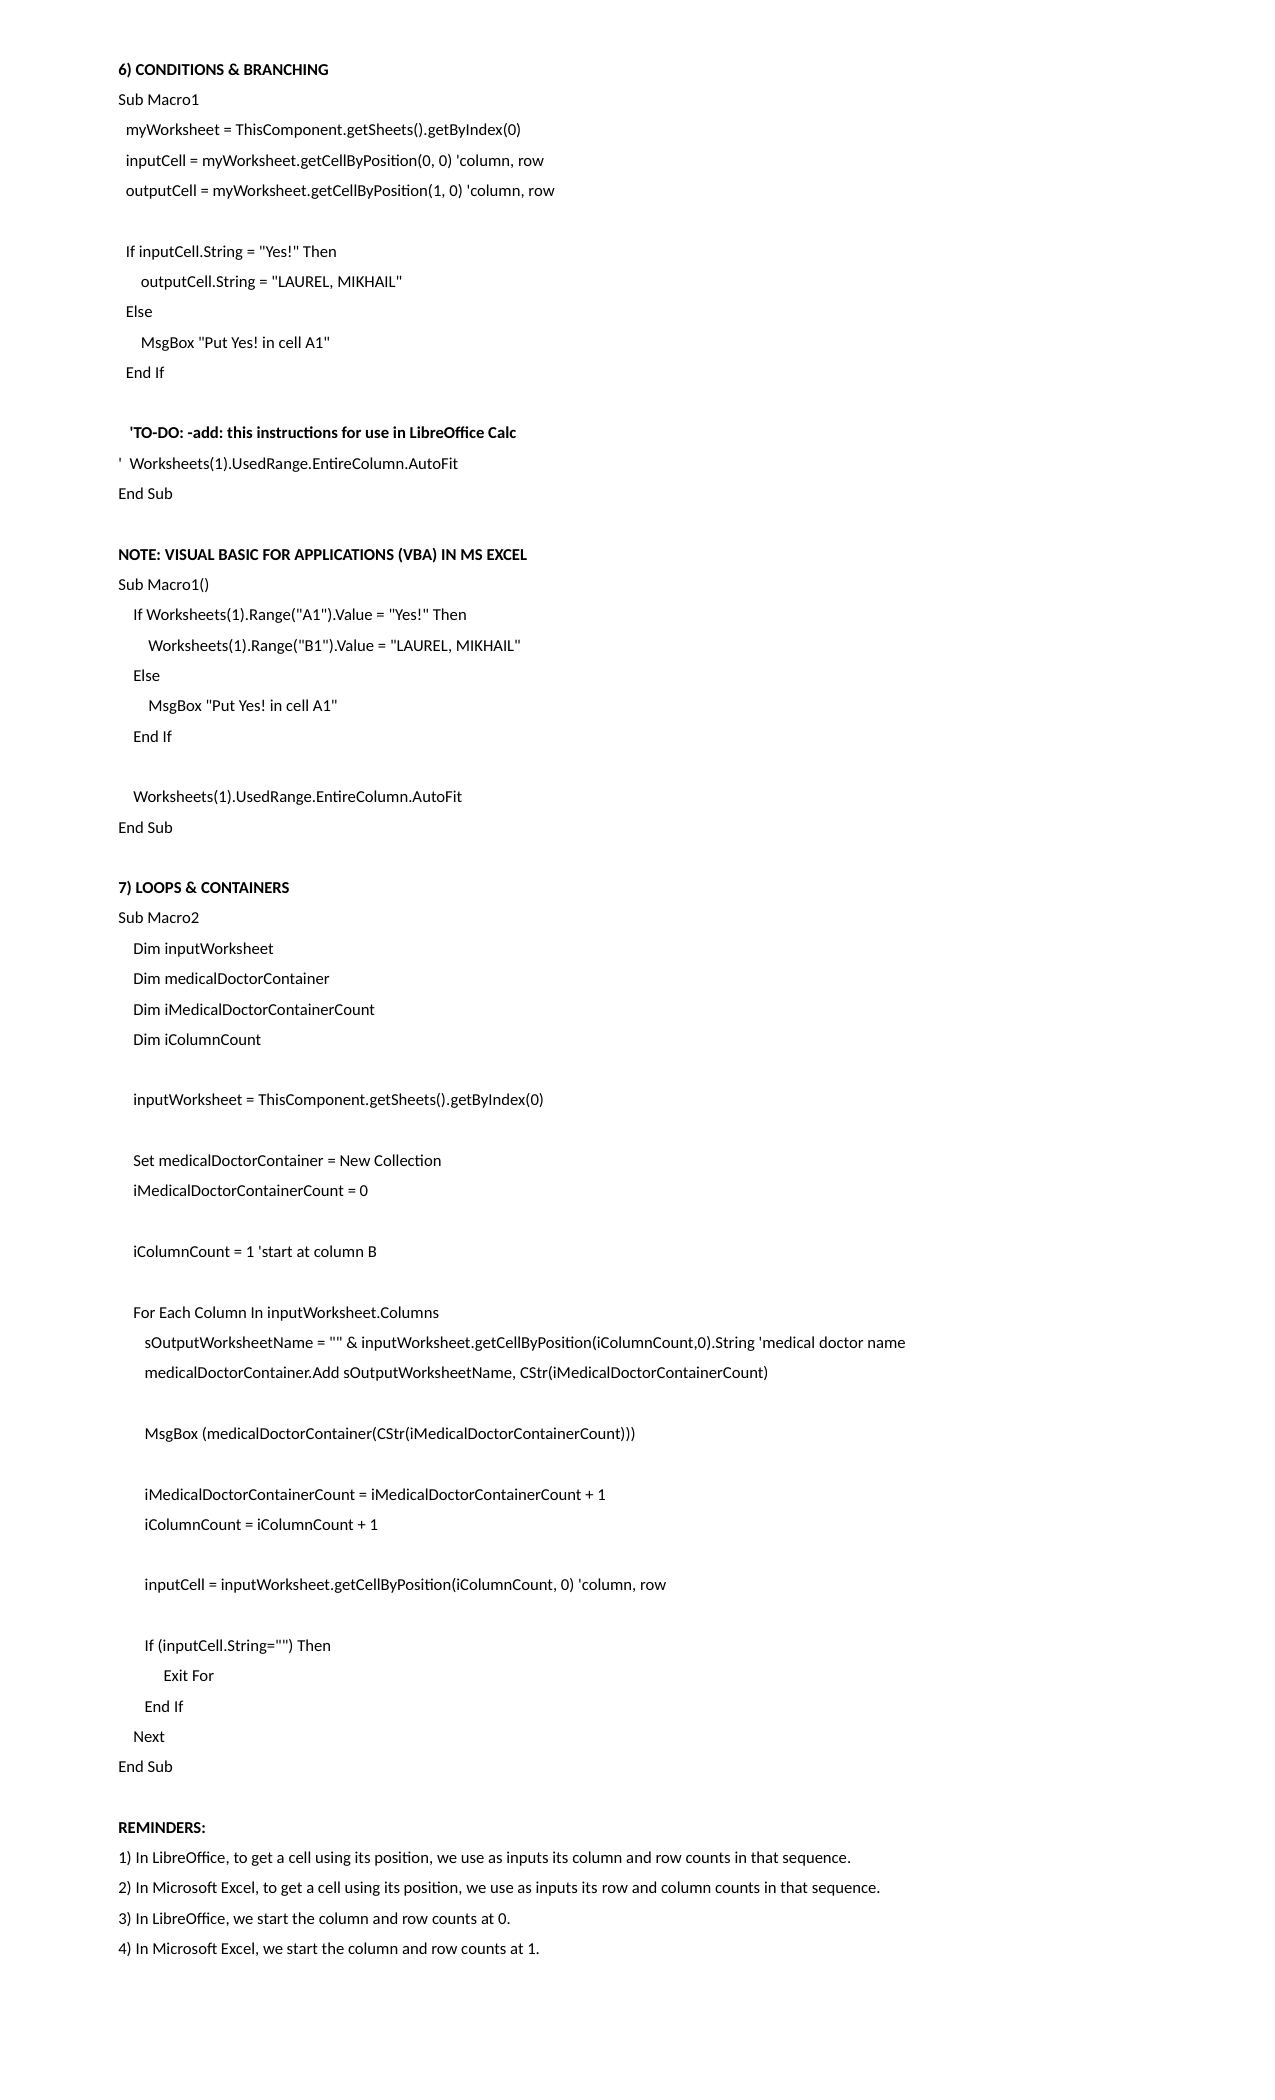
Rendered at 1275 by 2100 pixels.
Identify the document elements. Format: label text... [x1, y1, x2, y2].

text inputCell = myWorksheet.getCellByPosition(0, 0) 'column, row [118, 150, 1216, 170]
text NOTE: VISUAL BASIC FOR APPLICATIONS (VBA) IN MS EXCEL [118, 544, 1216, 564]
text 7) LOOPS & CONTAINERS [118, 877, 1216, 898]
text End If [118, 1696, 1216, 1716]
text End If [118, 362, 1216, 382]
text If Worksheets(1).Range("A1").Value = "Yes!" Then [118, 605, 1216, 625]
text outputCell = myWorksheet.getCellByPosition(1, 0) 'column, row [118, 180, 1216, 201]
text End Sub [118, 483, 1216, 504]
text For Each Column In inputWorksheet.Columns [118, 1302, 1216, 1322]
text 2) In Microsoft Excel, to get a cell using its position, we use as inputs its row and column counts in that sequence. [118, 1878, 1216, 1898]
text MsgBox (medicalDoctorContainer(CStr(iMedicalDoctorContainerCount))) [118, 1423, 1216, 1443]
text MsgBox "Put Yes! in cell A1" [118, 332, 1216, 352]
text If (inputCell.String="") Then [118, 1635, 1216, 1656]
text 6) CONDITIONS & BRANCHING [118, 59, 1216, 79]
text End If [118, 726, 1216, 746]
text Dim iColumnCount [118, 1029, 1216, 1049]
text Else [118, 665, 1216, 686]
text iColumnCount = 1 'start at column B [118, 1241, 1216, 1262]
text Worksheets(1).Range("B1").Value = "LAUREL, MIKHAIL" [118, 635, 1216, 655]
text myWorksheet = ThisComponent.getSheets().getByIndex(0) [118, 120, 1216, 140]
text iMedicalDoctorContainerCount = iMedicalDoctorContainerCount + 1 [118, 1484, 1216, 1504]
text Set medicalDoctorContainer = New Collection [118, 1150, 1216, 1171]
text REMINDERS: [118, 1817, 1216, 1837]
text Sub Macro1() [118, 574, 1216, 595]
text iColumnCount = iColumnCount + 1 [118, 1514, 1216, 1534]
text Dim medicalDoctorContainer [118, 968, 1216, 989]
text If inputCell.String = "Yes!" Then [118, 241, 1216, 261]
text 4) In Microsoft Excel, we start the column and row counts at 1. [118, 1938, 1216, 1959]
text 3) In LibreOffice, we start the column and row counts at 0. [118, 1908, 1216, 1928]
text inputCell = inputWorksheet.getCellByPosition(iColumnCount, 0) 'column, row [118, 1575, 1216, 1595]
text inputWorksheet = ThisComponent.getSheets().getByIndex(0) [118, 1090, 1216, 1110]
text Exit For [118, 1666, 1216, 1686]
text 'TO-DO: -add: this instructions for use in LibreOffice Calc [118, 423, 1216, 443]
text End Sub [118, 817, 1216, 837]
text Dim iMedicalDoctorContainerCount [118, 999, 1216, 1019]
text Sub Macro2 [118, 908, 1216, 928]
text End Sub [118, 1757, 1216, 1777]
text 1) In LibreOffice, to get a cell using its position, we use as inputs its column and row counts in that sequence. [118, 1847, 1216, 1868]
text outputCell.String = "LAUREL, MIKHAIL" [118, 271, 1216, 292]
text Else [118, 302, 1216, 322]
text Next [118, 1726, 1216, 1747]
text MsgBox "Put Yes! in cell A1" [118, 696, 1216, 716]
text ' Worksheets(1).UsedRange.EntireColumn.AutoFit [118, 453, 1216, 473]
text Worksheets(1).UsedRange.EntireColumn.AutoFit [118, 787, 1216, 807]
text Sub Macro1 [118, 89, 1216, 110]
text iMedicalDoctorContainerCount = 0 [118, 1181, 1216, 1201]
text Dim inputWorksheet [118, 938, 1216, 958]
text sOutputWorksheetName = "" & inputWorksheet.getCellByPosition(iColumnCount,0).String 'medical doctor name [118, 1332, 1216, 1352]
text medicalDoctorContainer.Add sOutputWorksheetName, CStr(iMedicalDoctorContainerCount) [118, 1362, 1216, 1383]
